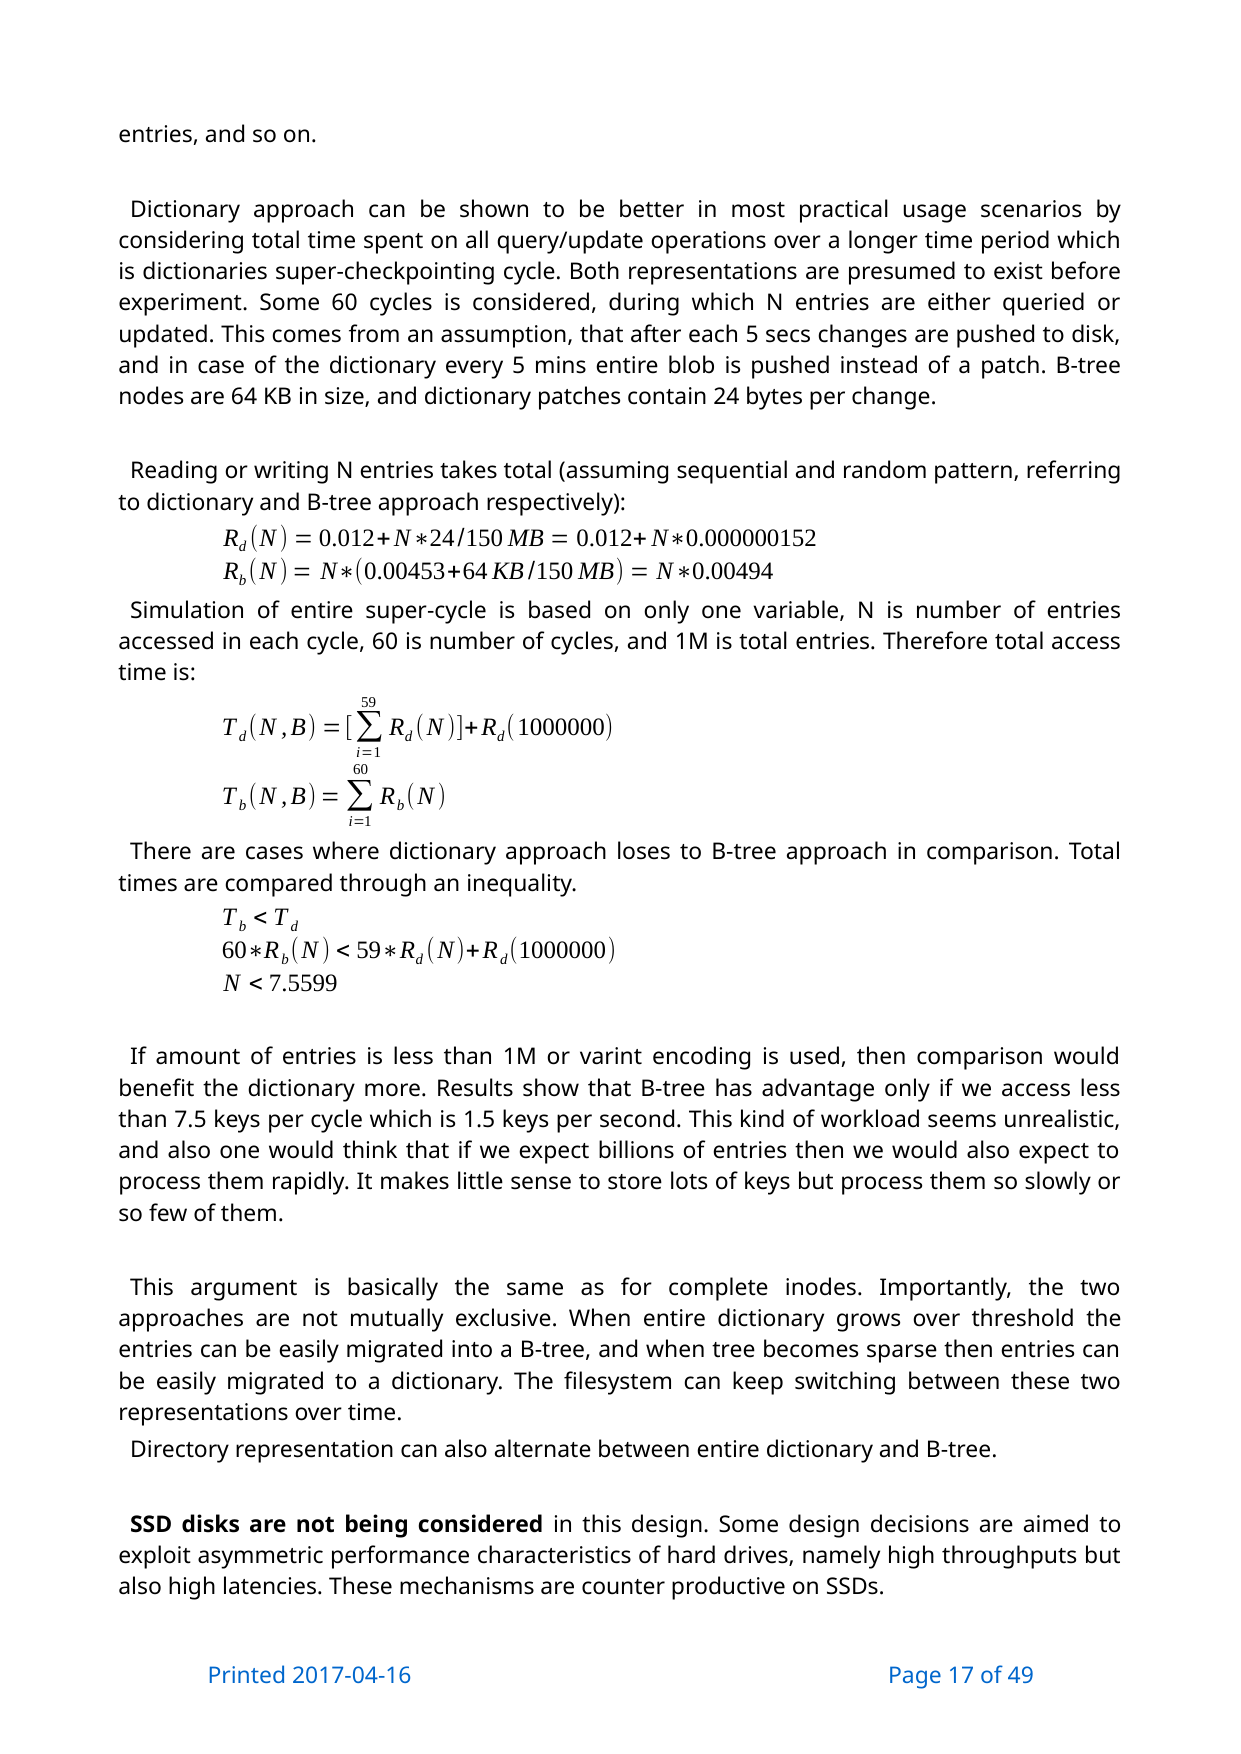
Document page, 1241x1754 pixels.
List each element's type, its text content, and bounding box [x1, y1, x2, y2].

text SSD disks are not being considered in this design. Some design decisions are aimed to exploit asymmetric performance characteristics of hard drives, namely high throughputs but also high latencies. These mechanisms are counter productive on SSDs. [118, 1507, 1122, 1601]
text Reading or writing N entries takes total (assuming sequential and random pattern, referring to dictionary and B-tree approach respectively): [118, 454, 1122, 517]
text There are cases where dictionary approach loses to B-tree approach in comparison. Total times are compared through an inequality. [118, 835, 1122, 898]
text Directory representation can also alternate between entire dictionary and B-tree. [118, 1433, 1122, 1464]
text This argument is basically the same as for complete inodes. Importantly, the two approaches are not mutually exclusive. When entire dictionary grows over threshold the entries can be easily migrated into a B-tree, and when tree becomes sparse then entries can be easily migrated to a dictionary. The filesystem can keep switching between these two representations over time. [118, 1271, 1122, 1427]
text If amount of entries is less than 1M or varint encoding is used, then comparison would benefit the dictionary more. Results show that B-tree has advantage only if we access less than 7.5 keys per cycle which is 1.5 keys per second. This kind of workload seems unrealistic, and also one would think that if we expect billions of entries then we would also expect to process them rapidly. It makes little sense to store lots of keys but process them so slowly or so few of them. [118, 1040, 1122, 1228]
text entries, and so on. [118, 118, 1122, 149]
text Dictionary approach can be shown to be better in most practical usage scenarios by considering total time spent on all query/update operations over a longer time period which is dictionaries super-checkpointing cycle. Both representations are presumed to exist before experiment. Some 60 cycles is considered, during which N entries are either queried or updated. This comes from an assumption, that after each 5 secs changes are pushed to disk, and in case of the dictionary every 5 mins entire blob is pushed instead of a patch. B-tree nodes are 64 KB in size, and dictionary patches contain 24 bytes per change. [118, 192, 1122, 411]
text Simulation of entire super-cycle is based on only one variable, N is number of entries accessed in each cycle, 60 is number of cycles, and 1M is total entries. Therefore total access time is: [118, 594, 1122, 688]
